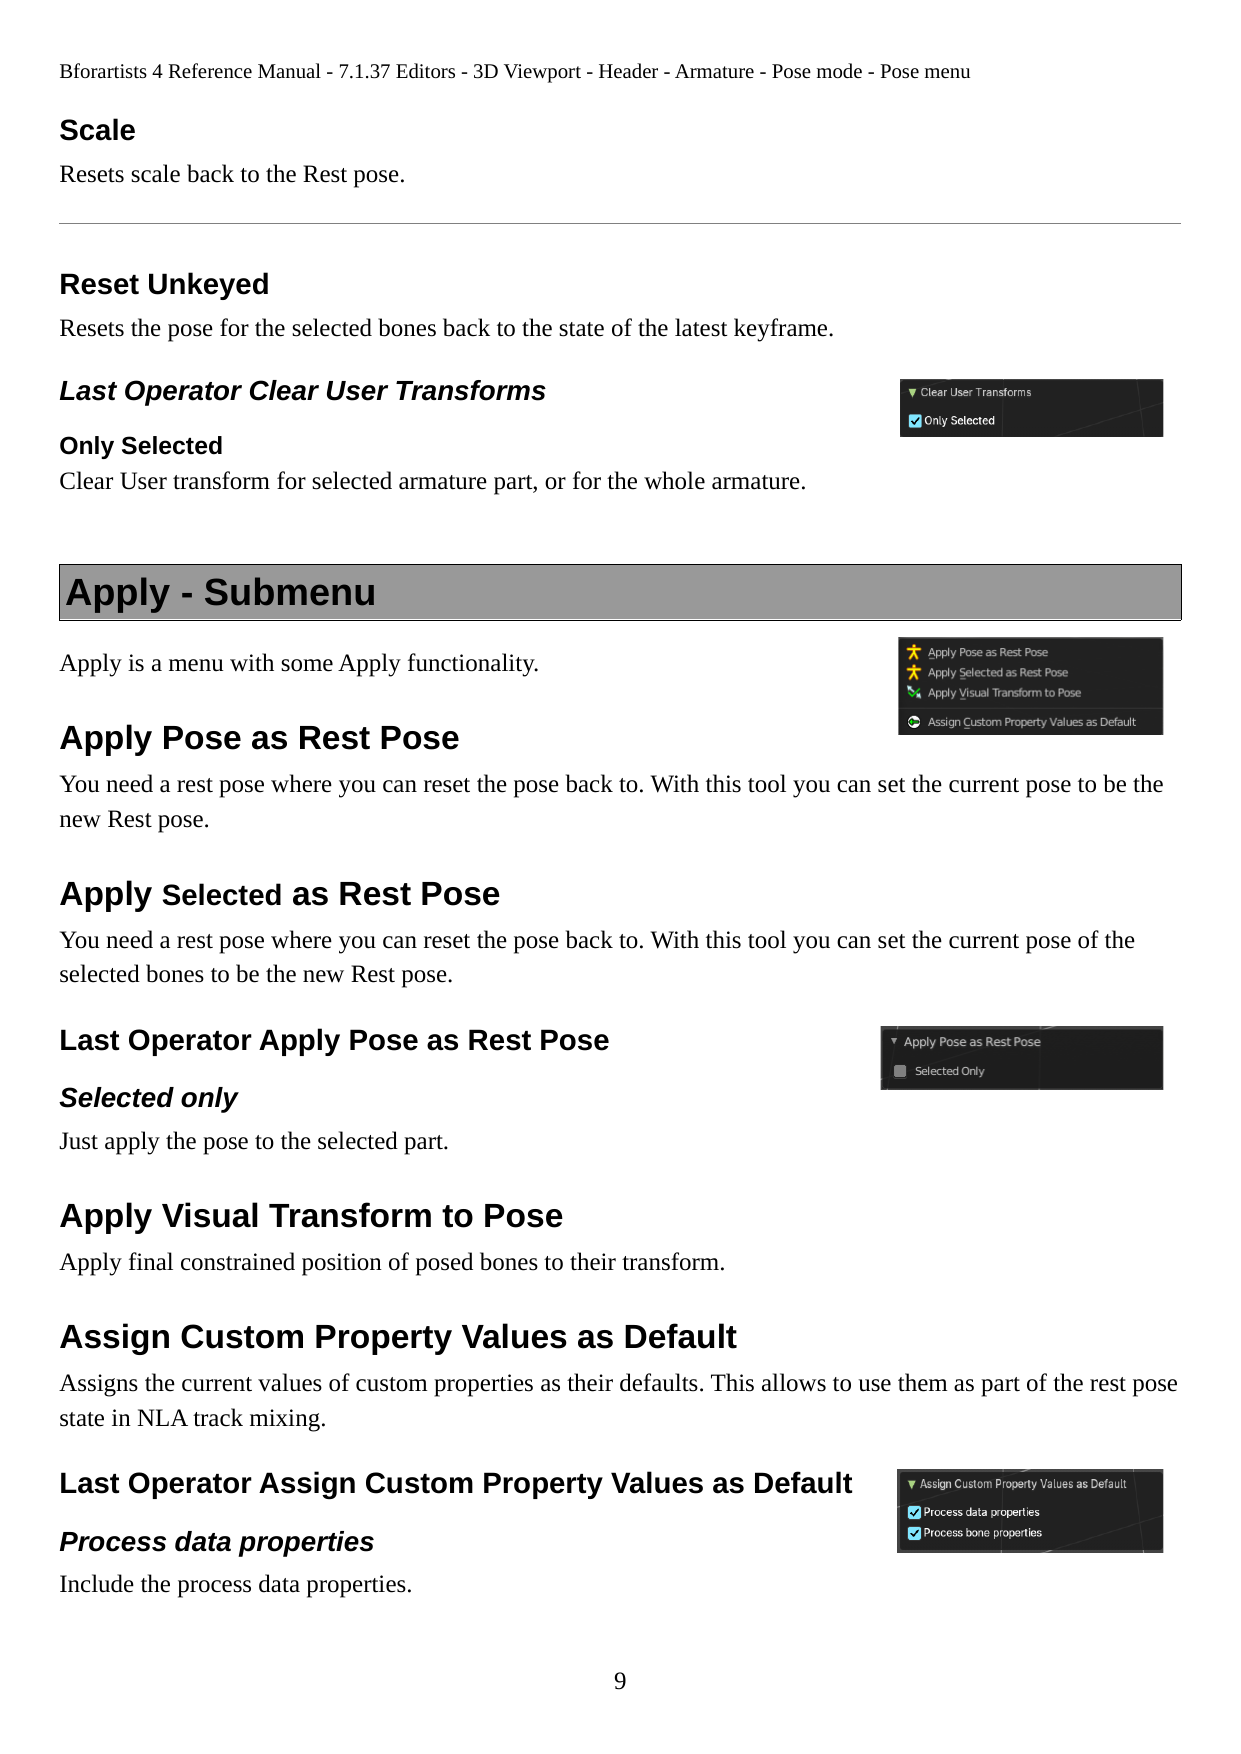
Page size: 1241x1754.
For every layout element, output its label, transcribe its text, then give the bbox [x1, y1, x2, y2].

text Apply final constrained position of posed bones to their transform. [59, 1247, 1181, 1276]
picture [900, 379, 1164, 437]
subtitle Last Operator Clear User Transforms [59, 374, 1181, 406]
text Apply is a menu with some Apply functionality. [59, 648, 898, 677]
picture [897, 1469, 1164, 1553]
subtitle Scale [59, 113, 1181, 146]
subtitle Apply Pose as Rest Pose [59, 718, 1181, 757]
text Include the process data properties. [59, 1569, 1181, 1598]
text Resets the pose for the selected bones back to the state of the latest keyframe. [59, 313, 1181, 342]
subtitle Assign Custom Property Values as Default [59, 1317, 1181, 1356]
subtitle Apply Visual Transform to Pose [59, 1196, 1181, 1235]
subtitle Reset Unkeyed [59, 267, 1181, 300]
text Resets scale back to the Rest pose. [59, 159, 1181, 188]
text You need a rest pose where you can reset the pose back to. With this tool you can set the current pose to be the new Rest pose. [59, 769, 1181, 833]
subtitle Last Operator Assign Custom Property Values as Default [59, 1466, 1181, 1500]
subtitle Only Selected [59, 431, 1181, 460]
text Assigns the current values of custom properties as their defaults. This allows to use them as part of the rest pose state in NLA track mixing. [59, 1368, 1181, 1431]
text Clear User transform for selected armature part, or for the whole armature. [59, 466, 1181, 495]
subtitle Process data properties [59, 1525, 1181, 1557]
subtitle Last Operator Apply Pose as Rest Pose [59, 1023, 1181, 1057]
picture [880, 1026, 1164, 1090]
subtitle Selected only [59, 1082, 1181, 1114]
text Just apply the pose to the selected part. [59, 1126, 1181, 1155]
text You need a rest pose where you can reset the pose back to. With this tool you can set the current pose of the selected bones to be the new Rest pose. [59, 925, 1181, 988]
subtitle Apply Selected as Rest Pose [59, 874, 1181, 912]
picture [898, 637, 1164, 735]
table_header Apply - Submenu [60, 565, 1181, 619]
